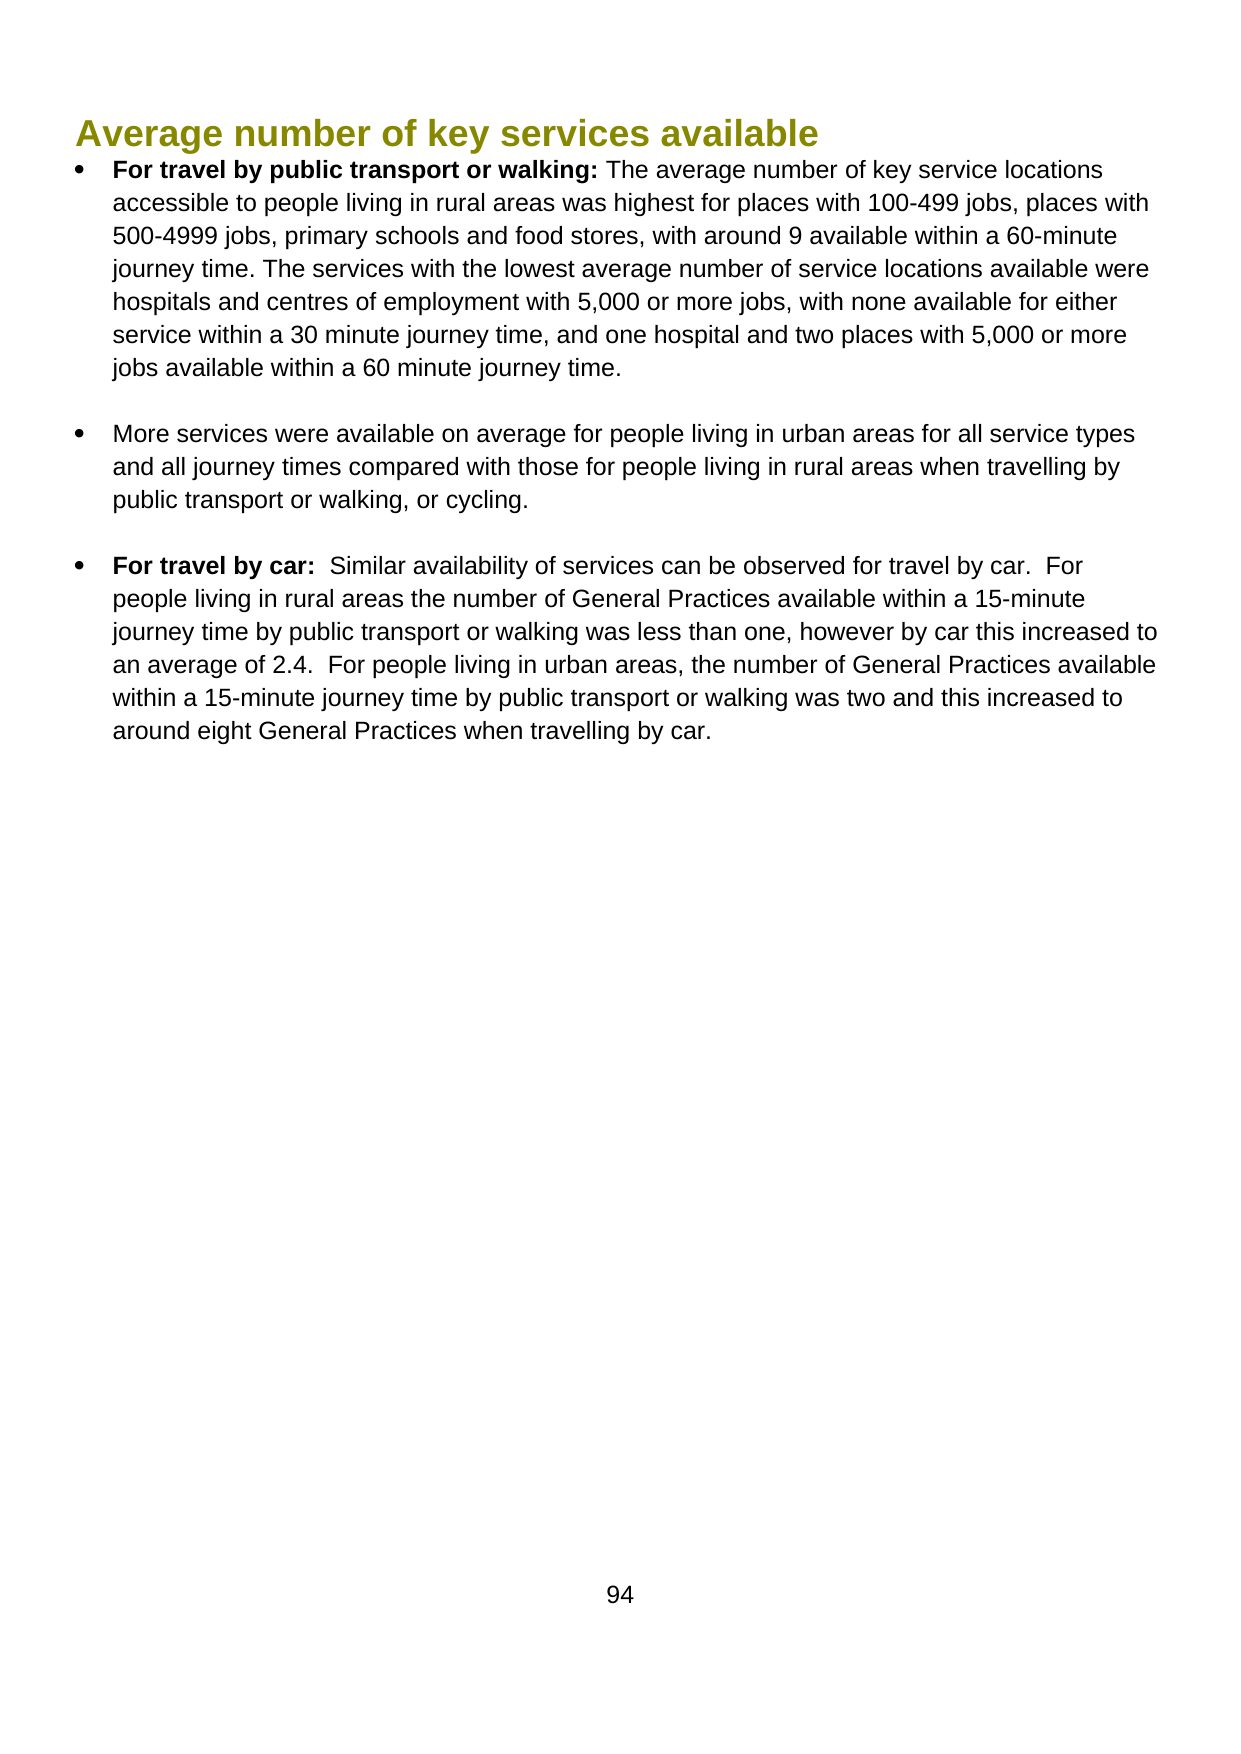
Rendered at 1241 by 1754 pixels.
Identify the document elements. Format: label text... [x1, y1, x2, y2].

subtitle Average number of key services available [75, 111, 1165, 154]
list For travel by public transport or walking: The average number of key service locations accessible to people living in rural areas was highest for places with 100-499 jobs, places with 500-4999 jobs, primary schools and food stores, with around 9 available within a 60-minute journey time. The services with the lowest average number of service locations available were hospitals and centres of employment with 5,000 or more jobs, with none available for either service within a 30 minute journey time, and one hospital and two places with 5,000 or more jobs available within a 60 minute journey time. [75, 154, 1165, 382]
list More services were available on average for people living in urban areas for all service types and all journey times compared with those for people living in rural areas when travelling by public transport or walking, or cycling. [75, 419, 1165, 514]
list For travel by car: Similar availability of services can be observed for travel by car. For people living in rural areas the number of General Practices available within a 15-minute journey time by public transport or walking was less than one, however by car this increased to an average of 2.4. For people living in urban areas, the number of General Practices available within a 15-minute journey time by public transport or walking was two and this increased to around eight General Practices when travelling by car. [75, 551, 1165, 745]
